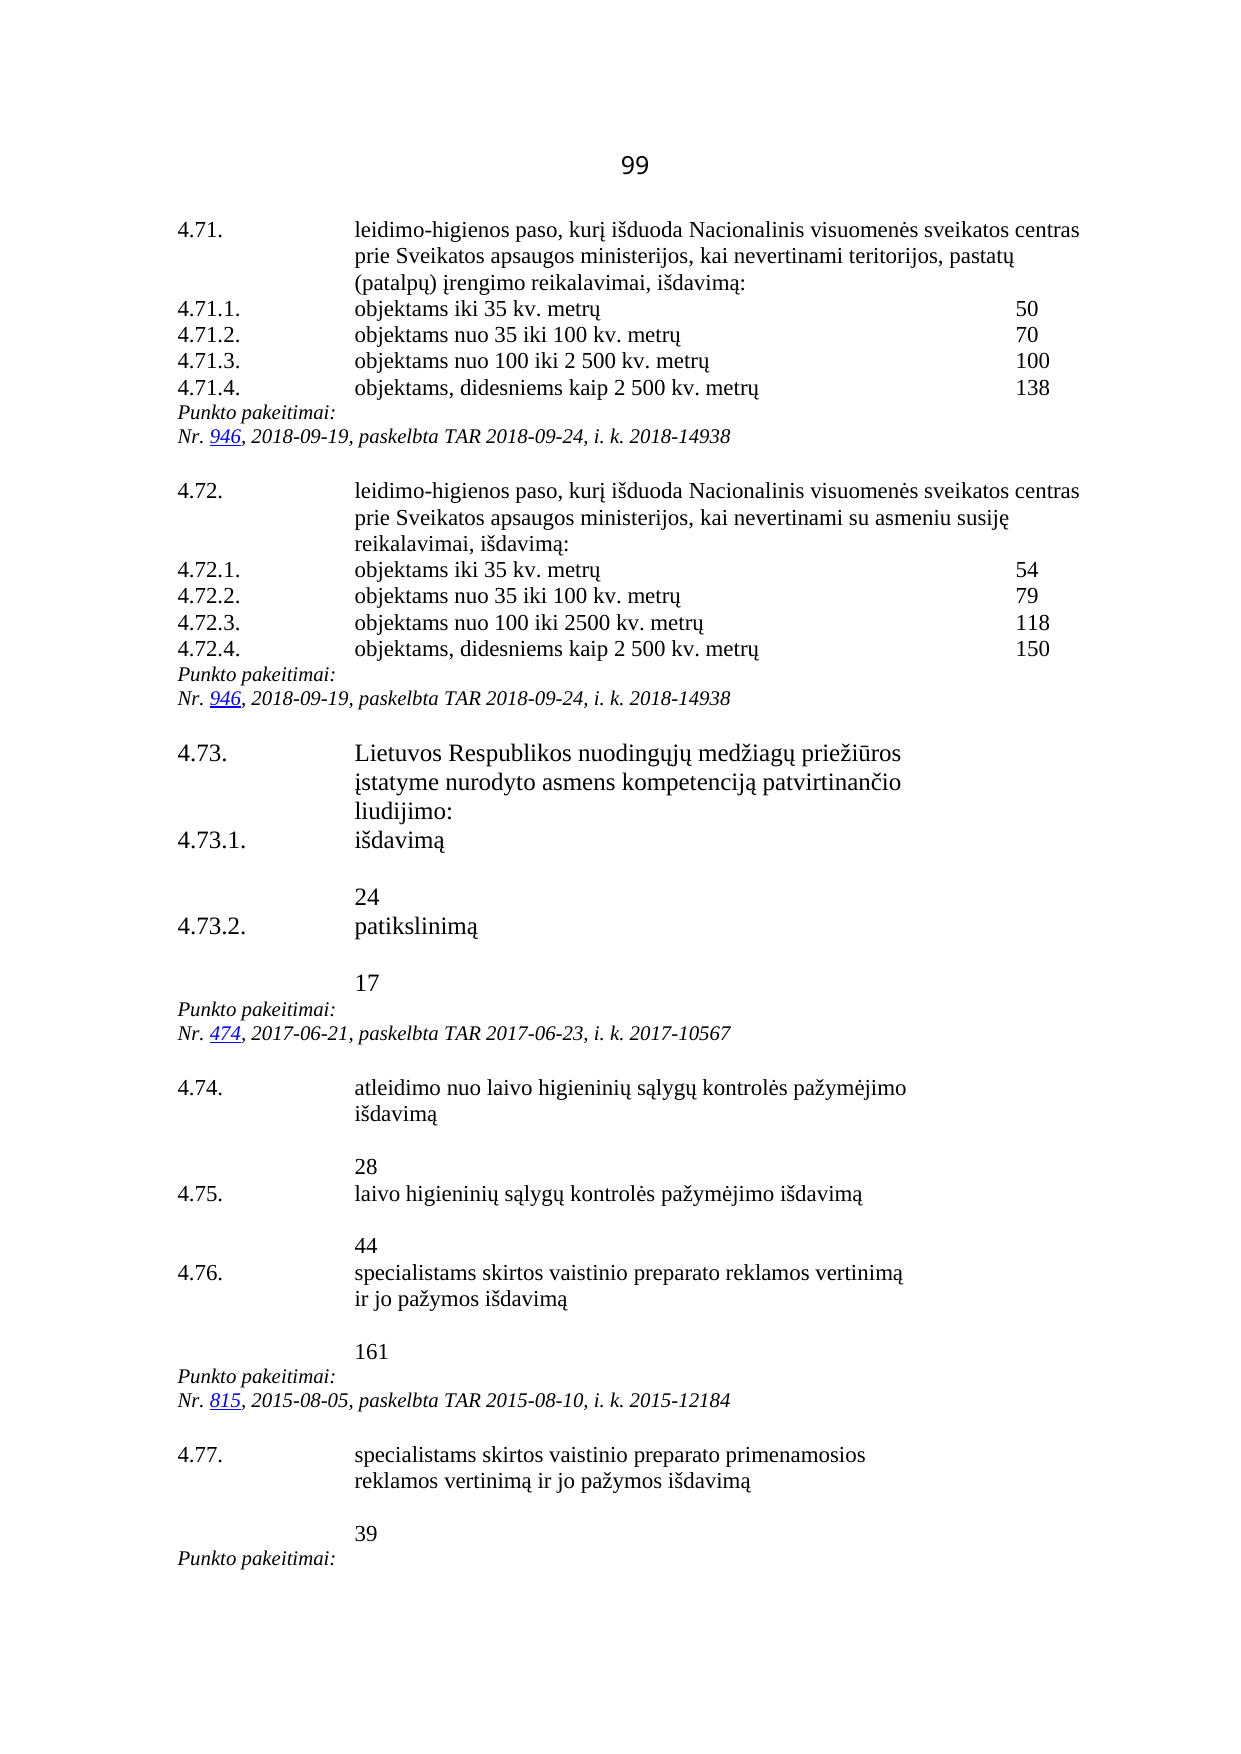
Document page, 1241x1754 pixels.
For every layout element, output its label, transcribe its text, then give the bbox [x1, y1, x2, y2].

text 4.72.3. objektams nuo 100 iki 2500 kv. metrų 118 [177, 609, 1093, 635]
text Nr. 474, 2017-06-21, paskelbta TAR 2017-06-23, i. k. 2017-10567 [177, 1021, 1093, 1045]
text ir jo pažymos išdavimą 161 [354, 1285, 945, 1364]
text Punkto pakeitimai: [177, 400, 1093, 424]
text įstatyme nurodyto asmens kompetenciją patvirtinančio [354, 767, 916, 796]
text 4.73.1. išdavimą 24 [177, 825, 916, 911]
text 4.71. leidimo-higienos paso, kurį išduoda Nacionalinis visuomenės sveikatos centras prie Sveikatos apsaugos ministerijos, kai nevertinami teritorijos, pastatų (patalpų) įrengimo reikalavimai, išdavimą: [177, 216, 1093, 295]
text 4.71.3. objektams nuo 100 iki 2 500 kv. metrų 100 [177, 348, 1093, 374]
text 4.75. laivo higieninių sąlygų kontrolės pažymėjimo išdavimą 44 [177, 1179, 945, 1259]
text 4.73. Lietuvos Respublikos nuodingųjų medžiagų priežiūros [177, 738, 916, 767]
text išdavimą 28 [354, 1101, 945, 1179]
text 4.72. leidimo-higienos paso, kurį išduoda Nacionalinis visuomenės sveikatos centras prie Sveikatos apsaugos ministerijos, kai nevertinami su asmeniu susiję reikalavimai, išdavimą: [177, 477, 1093, 556]
text Punkto pakeitimai: [177, 662, 1093, 686]
text 4.77. specialistams skirtos vaistinio preparato primenamosios [177, 1441, 945, 1467]
text 4.76. specialistams skirtos vaistinio preparato reklamos vertinimą [177, 1259, 945, 1285]
text Nr. 815, 2015-08-05, paskelbta TAR 2015-08-10, i. k. 2015-12184 [177, 1388, 1093, 1412]
text 4.71.2. objektams nuo 35 iki 100 kv. metrų 70 [177, 321, 1093, 348]
text 4.73.2. patikslinimą 17 [177, 911, 916, 997]
text Punkto pakeitimai: [177, 1546, 1093, 1570]
text Nr. 946, 2018-09-19, paskelbta TAR 2018-09-24, i. k. 2018-14938 [177, 424, 1093, 448]
text 4.71.4. objektams, didesniems kaip 2 500 kv. metrų 138 [177, 374, 1093, 400]
text Nr. 946, 2018-09-19, paskelbta TAR 2018-09-24, i. k. 2018-14938 [177, 686, 1093, 710]
text 4.72.4. objektams, didesniems kaip 2 500 kv. metrų 150 [177, 635, 1093, 662]
text 4.72.2. objektams nuo 35 iki 100 kv. metrų 79 [177, 583, 1093, 609]
text 4.74. atleidimo nuo laivo higieninių sąlygų kontrolės pažymėjimo [177, 1074, 945, 1101]
text 4.71.1. objektams iki 35 kv. metrų 50 [177, 295, 1093, 321]
text reklamos vertinimą ir jo pažymos išdavimą 39 [354, 1467, 945, 1546]
text Punkto pakeitimai: [177, 1364, 1093, 1388]
text 4.72.1. objektams iki 35 kv. metrų 54 [177, 556, 1093, 583]
text Punkto pakeitimai: [177, 997, 1093, 1021]
text liudijimo: [354, 796, 916, 825]
